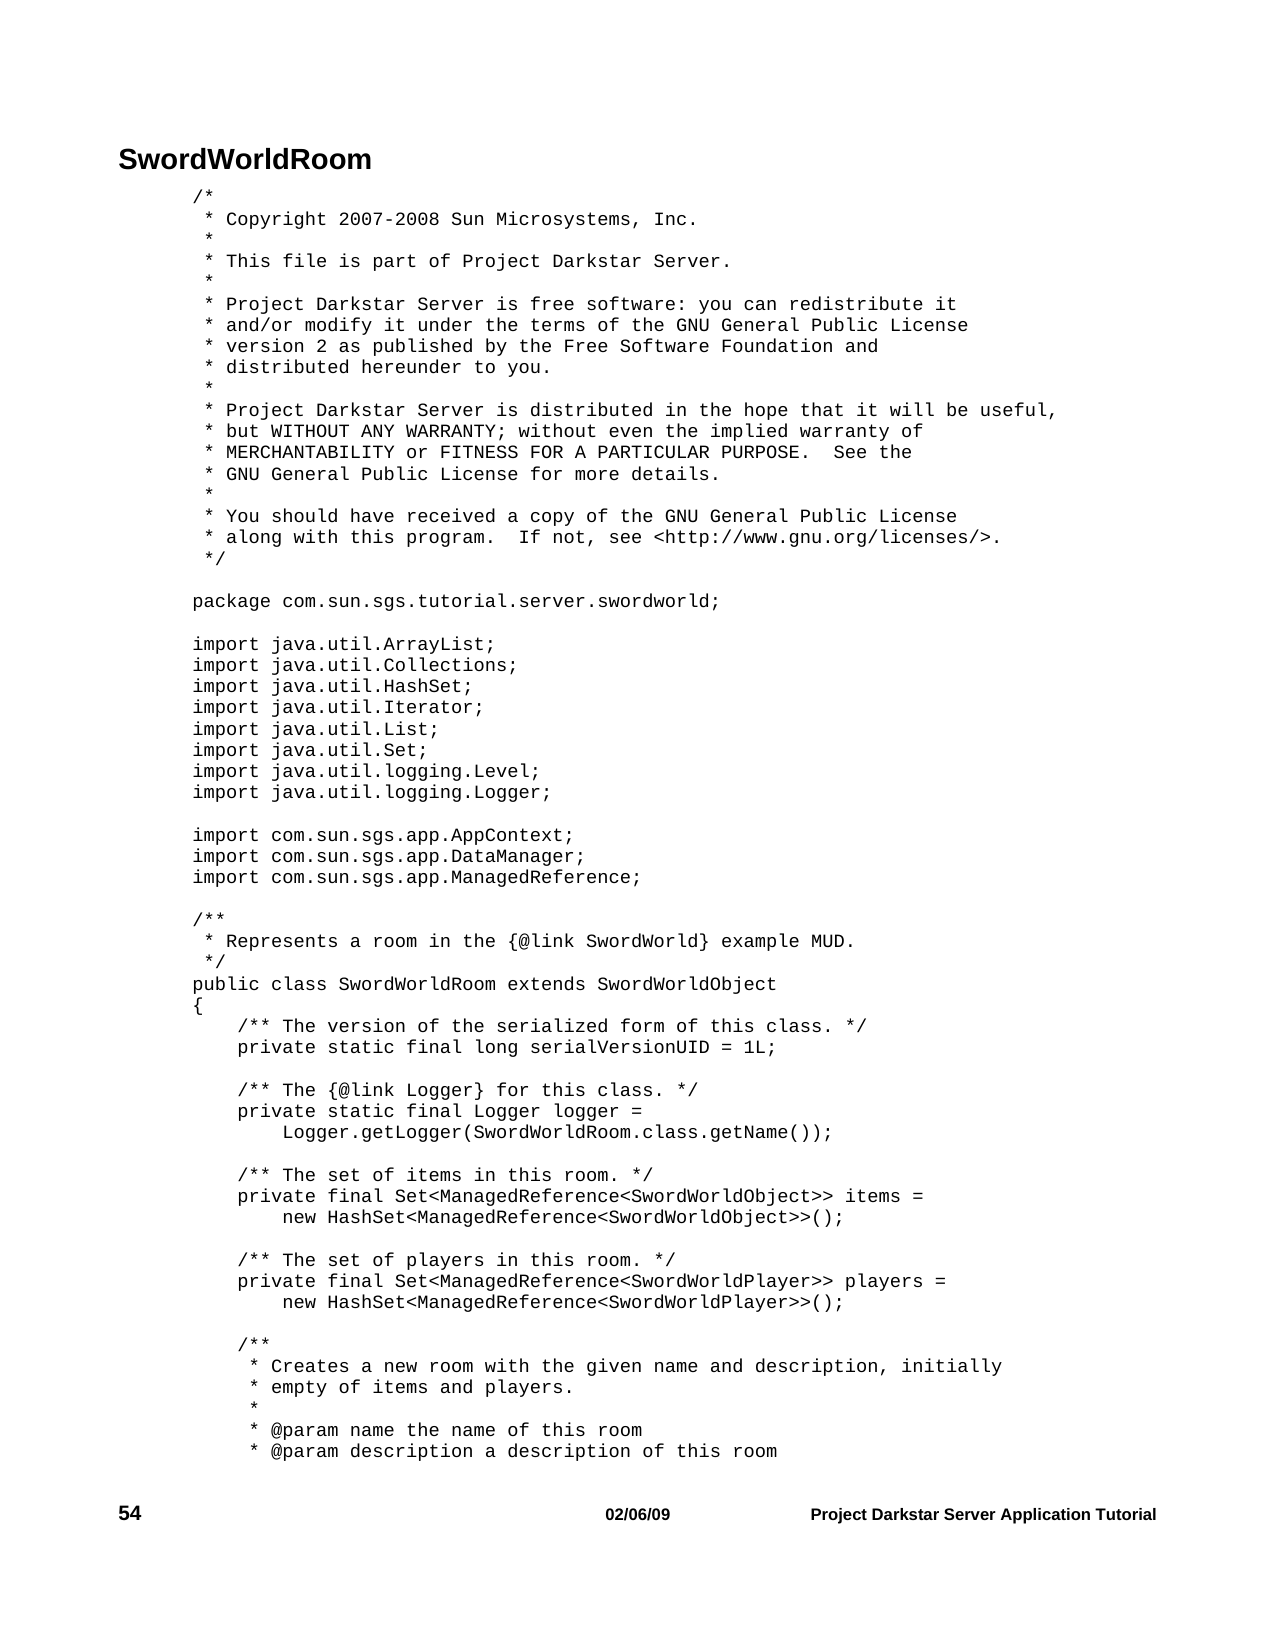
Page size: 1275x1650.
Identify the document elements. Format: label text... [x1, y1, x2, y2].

text * Project Darkstar Server is distributed in the hope that it will be useful, [192, 401, 1098, 422]
text */ [192, 953, 1098, 974]
text * Copyright 2007-2008 Sun Microsystems, Inc. [192, 209, 1098, 231]
text * along with this program. If not, see <http://www.gnu.org/licenses/>. [192, 528, 1098, 549]
text * [192, 231, 1098, 252]
text new HashSet<ManagedReference<SwordWorldObject>>(); [192, 1208, 1098, 1229]
text private final Set<ManagedReference<SwordWorldPlayer>> players = [192, 1272, 1098, 1293]
text import java.util.Set; [192, 741, 1098, 762]
text { [192, 996, 1098, 1017]
text /** The set of items in this room. */ [192, 1166, 1098, 1187]
text * version 2 as published by the Free Software Foundation and [192, 337, 1098, 358]
text * but WITHOUT ANY WARRANTY; without even the implied warranty of [192, 422, 1098, 443]
text private static final long serialVersionUID = 1L; [192, 1038, 1098, 1059]
text * @param description a description of this room [192, 1442, 1098, 1463]
text * @param name the name of this room [192, 1421, 1098, 1442]
text * [192, 1399, 1098, 1421]
text * [192, 486, 1098, 507]
text * Represents a room in the {@link SwordWorld} example MUD. [192, 932, 1098, 953]
text import java.util.logging.Level; [192, 762, 1098, 783]
text /** The {@link Logger} for this class. */ [192, 1081, 1098, 1102]
text /** [192, 911, 1098, 932]
text import com.sun.sgs.app.ManagedReference; [192, 868, 1098, 889]
text /** The set of players in this room. */ [192, 1251, 1098, 1272]
text public class SwordWorldRoom extends SwordWorldObject [192, 974, 1098, 996]
text import com.sun.sgs.app.AppContext; [192, 826, 1098, 847]
text * You should have received a copy of the GNU General Public License [192, 507, 1098, 528]
text /** The version of the serialized form of this class. */ [192, 1017, 1098, 1038]
text * and/or modify it under the terms of the GNU General Public License [192, 316, 1098, 337]
text import java.util.HashSet; [192, 677, 1098, 698]
text private final Set<ManagedReference<SwordWorldObject>> items = [192, 1187, 1098, 1208]
text import java.util.List; [192, 719, 1098, 741]
text /** [192, 1336, 1098, 1357]
text new HashSet<ManagedReference<SwordWorldPlayer>>(); [192, 1293, 1098, 1314]
text * Creates a new room with the given name and description, initially [192, 1357, 1098, 1378]
text Logger.getLogger(SwordWorldRoom.class.getName()); [192, 1123, 1098, 1144]
text import com.sun.sgs.app.DataManager; [192, 847, 1098, 868]
text /* [192, 188, 1098, 209]
text * [192, 379, 1098, 401]
text */ [192, 549, 1098, 571]
subtitle SwordWorldRoom [118, 143, 1157, 176]
text import java.util.Iterator; [192, 698, 1098, 719]
text private static final Logger logger = [192, 1102, 1098, 1123]
text import java.util.ArrayList; [192, 634, 1098, 656]
text * [192, 273, 1098, 294]
text * distributed hereunder to you. [192, 358, 1098, 379]
text package com.sun.sgs.tutorial.server.swordworld; [192, 592, 1098, 613]
text * GNU General Public License for more details. [192, 464, 1098, 486]
text * empty of items and players. [192, 1378, 1098, 1399]
text * Project Darkstar Server is free software: you can redistribute it [192, 294, 1098, 316]
text import java.util.Collections; [192, 656, 1098, 677]
text * MERCHANTABILITY or FITNESS FOR A PARTICULAR PURPOSE. See the [192, 443, 1098, 464]
text * This file is part of Project Darkstar Server. [192, 252, 1098, 273]
text import java.util.logging.Logger; [192, 783, 1098, 804]
